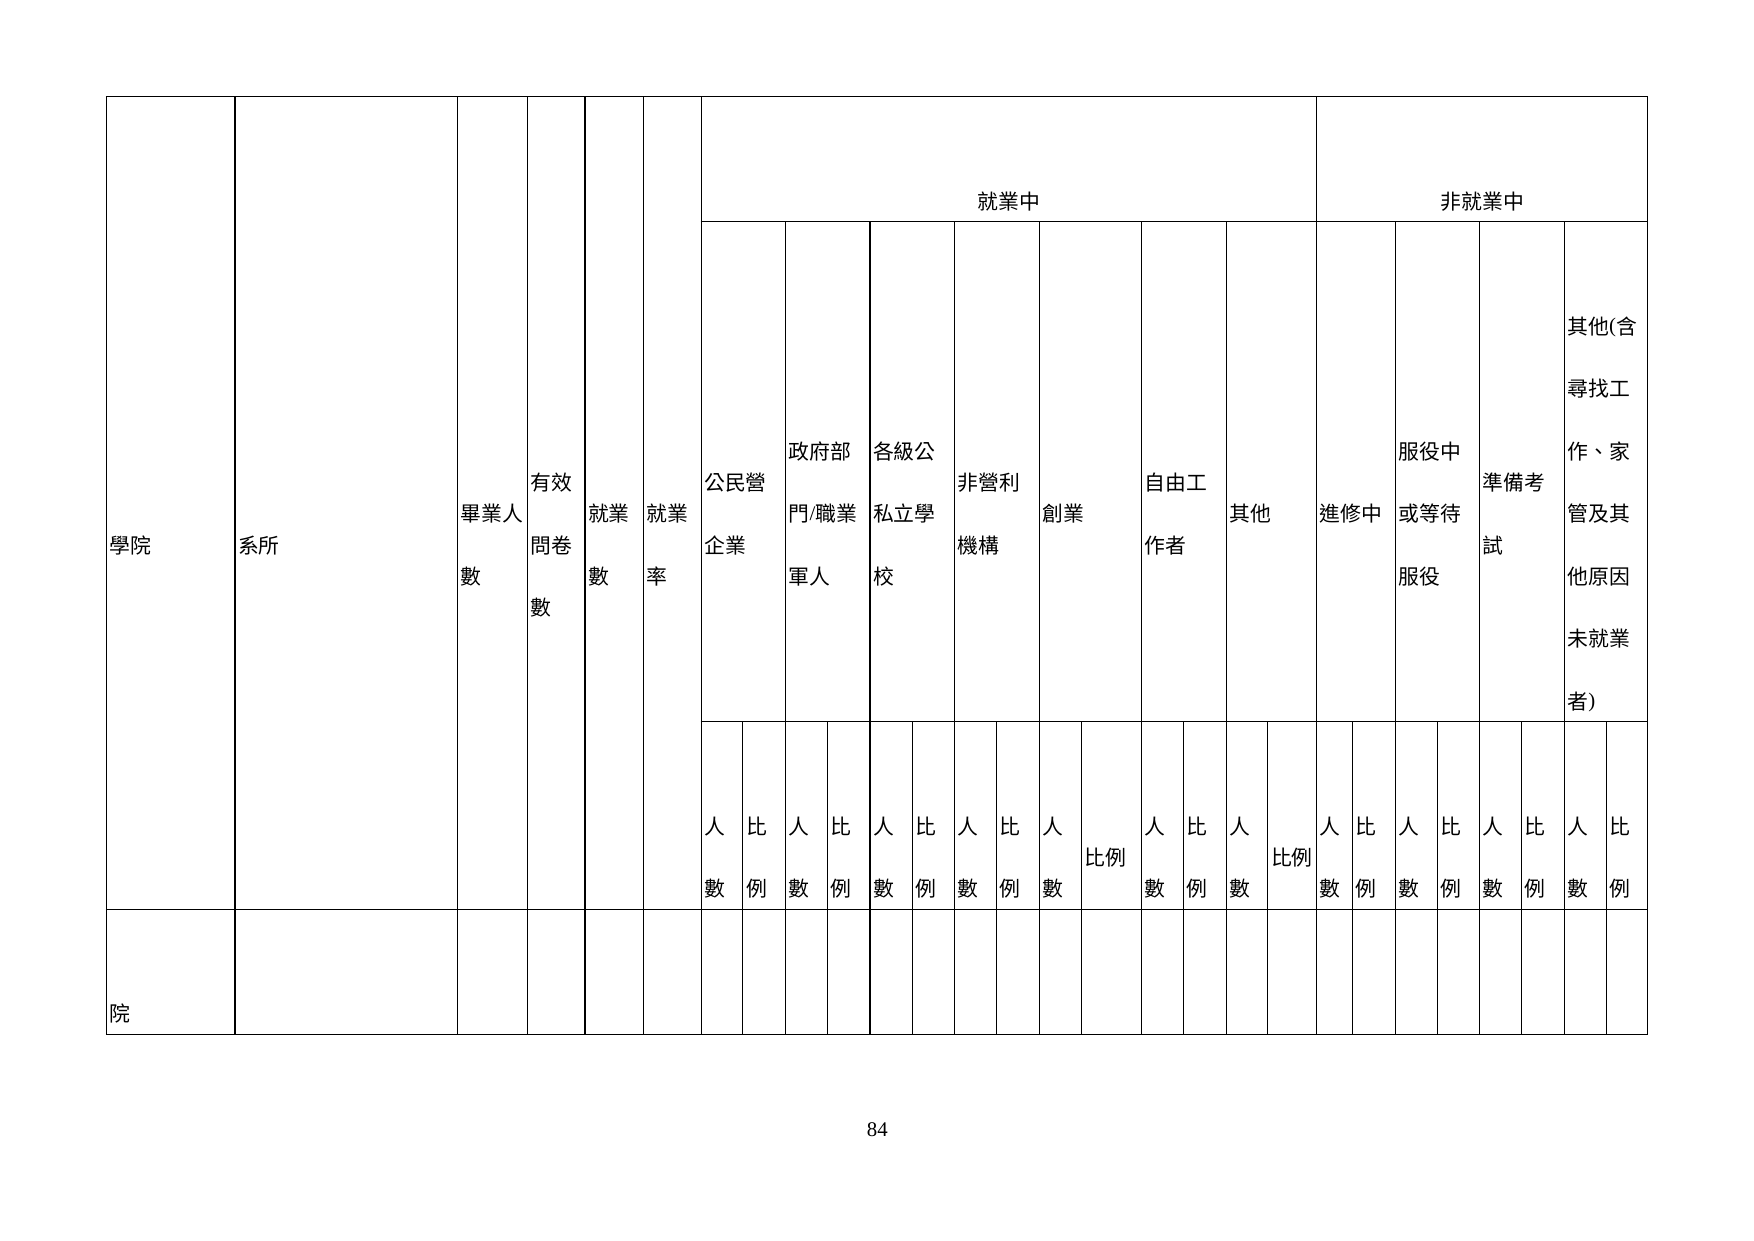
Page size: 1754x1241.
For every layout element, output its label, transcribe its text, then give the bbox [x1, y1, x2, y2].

table_cell 服役中或等待服役 [1396, 222, 1479, 721]
table_cell 比例 [1607, 722, 1647, 908]
table_cell [743, 910, 785, 1033]
table_cell [528, 910, 584, 1033]
table_cell 公民營企業 [702, 222, 785, 721]
table_cell 自由工作者 [1142, 222, 1226, 721]
table_cell 人數 [702, 722, 742, 908]
table_cell [236, 910, 457, 1033]
table_cell 比例 [1353, 722, 1395, 908]
table_cell 比例 [1522, 722, 1564, 908]
table_cell 人數 [1040, 722, 1081, 908]
table_cell 比例 [913, 722, 954, 908]
table_cell 人數 [1565, 722, 1606, 908]
table_header 就業中 [702, 97, 1316, 221]
table_header 有效問卷數 [528, 97, 584, 908]
table_cell 比例 [1184, 722, 1226, 908]
table_cell [1317, 910, 1352, 1033]
table_cell [1565, 910, 1606, 1033]
table_cell 人數 [955, 722, 996, 908]
table_cell 院 [107, 910, 234, 1033]
table_cell [1396, 910, 1437, 1033]
table_cell [786, 910, 827, 1033]
table_cell [1480, 910, 1521, 1033]
table_cell 比例 [743, 722, 785, 908]
table_cell 人數 [871, 722, 912, 908]
table_cell [644, 910, 701, 1033]
table_cell [1268, 910, 1316, 1033]
table_cell [702, 910, 742, 1033]
table_cell [1607, 910, 1647, 1033]
table_cell 比例 [1268, 722, 1316, 908]
table_cell [1142, 910, 1183, 1033]
table_cell 其他 [1227, 222, 1316, 721]
table_cell 非營利機構 [955, 222, 1039, 721]
table_header 系所 [236, 97, 457, 908]
table_cell 政府部門/職業軍人 [786, 222, 869, 721]
table_header 就業率 [644, 97, 701, 908]
table_cell [997, 910, 1039, 1033]
table_cell 人數 [1227, 722, 1267, 908]
table_cell 其他(含尋找工作、家管及其他原因未就業者) [1565, 222, 1647, 721]
table_cell [955, 910, 996, 1033]
table_cell [871, 910, 912, 1033]
table_cell [828, 910, 869, 1033]
table_cell 準備考試 [1480, 222, 1564, 721]
table_cell [586, 910, 643, 1033]
table_cell 人數 [786, 722, 827, 908]
table_cell 進修中 [1317, 222, 1395, 721]
table_cell 比例 [1438, 722, 1479, 908]
table_cell 比例 [1082, 722, 1141, 908]
table_header 非就業中 [1317, 97, 1647, 221]
table_cell [1040, 910, 1081, 1033]
table_cell [1082, 910, 1141, 1033]
table_cell [458, 910, 527, 1033]
table_header 畢業人數 [458, 97, 527, 908]
table_header 學院 [107, 97, 234, 908]
table_cell 比例 [997, 722, 1039, 908]
table_cell 人數 [1480, 722, 1521, 908]
table_cell 創業 [1040, 222, 1141, 721]
table_cell 人數 [1142, 722, 1183, 908]
table_cell [1438, 910, 1479, 1033]
table_cell [1227, 910, 1267, 1033]
table_header 就業數 [586, 97, 643, 908]
table_cell 人數 [1396, 722, 1437, 908]
table_cell [1522, 910, 1564, 1033]
table_cell [1353, 910, 1395, 1033]
table_cell 比例 [828, 722, 869, 908]
table_cell [913, 910, 954, 1033]
table_cell 人數 [1317, 722, 1352, 908]
table_cell [1184, 910, 1226, 1033]
table_cell 各級公私立學校 [871, 222, 954, 721]
